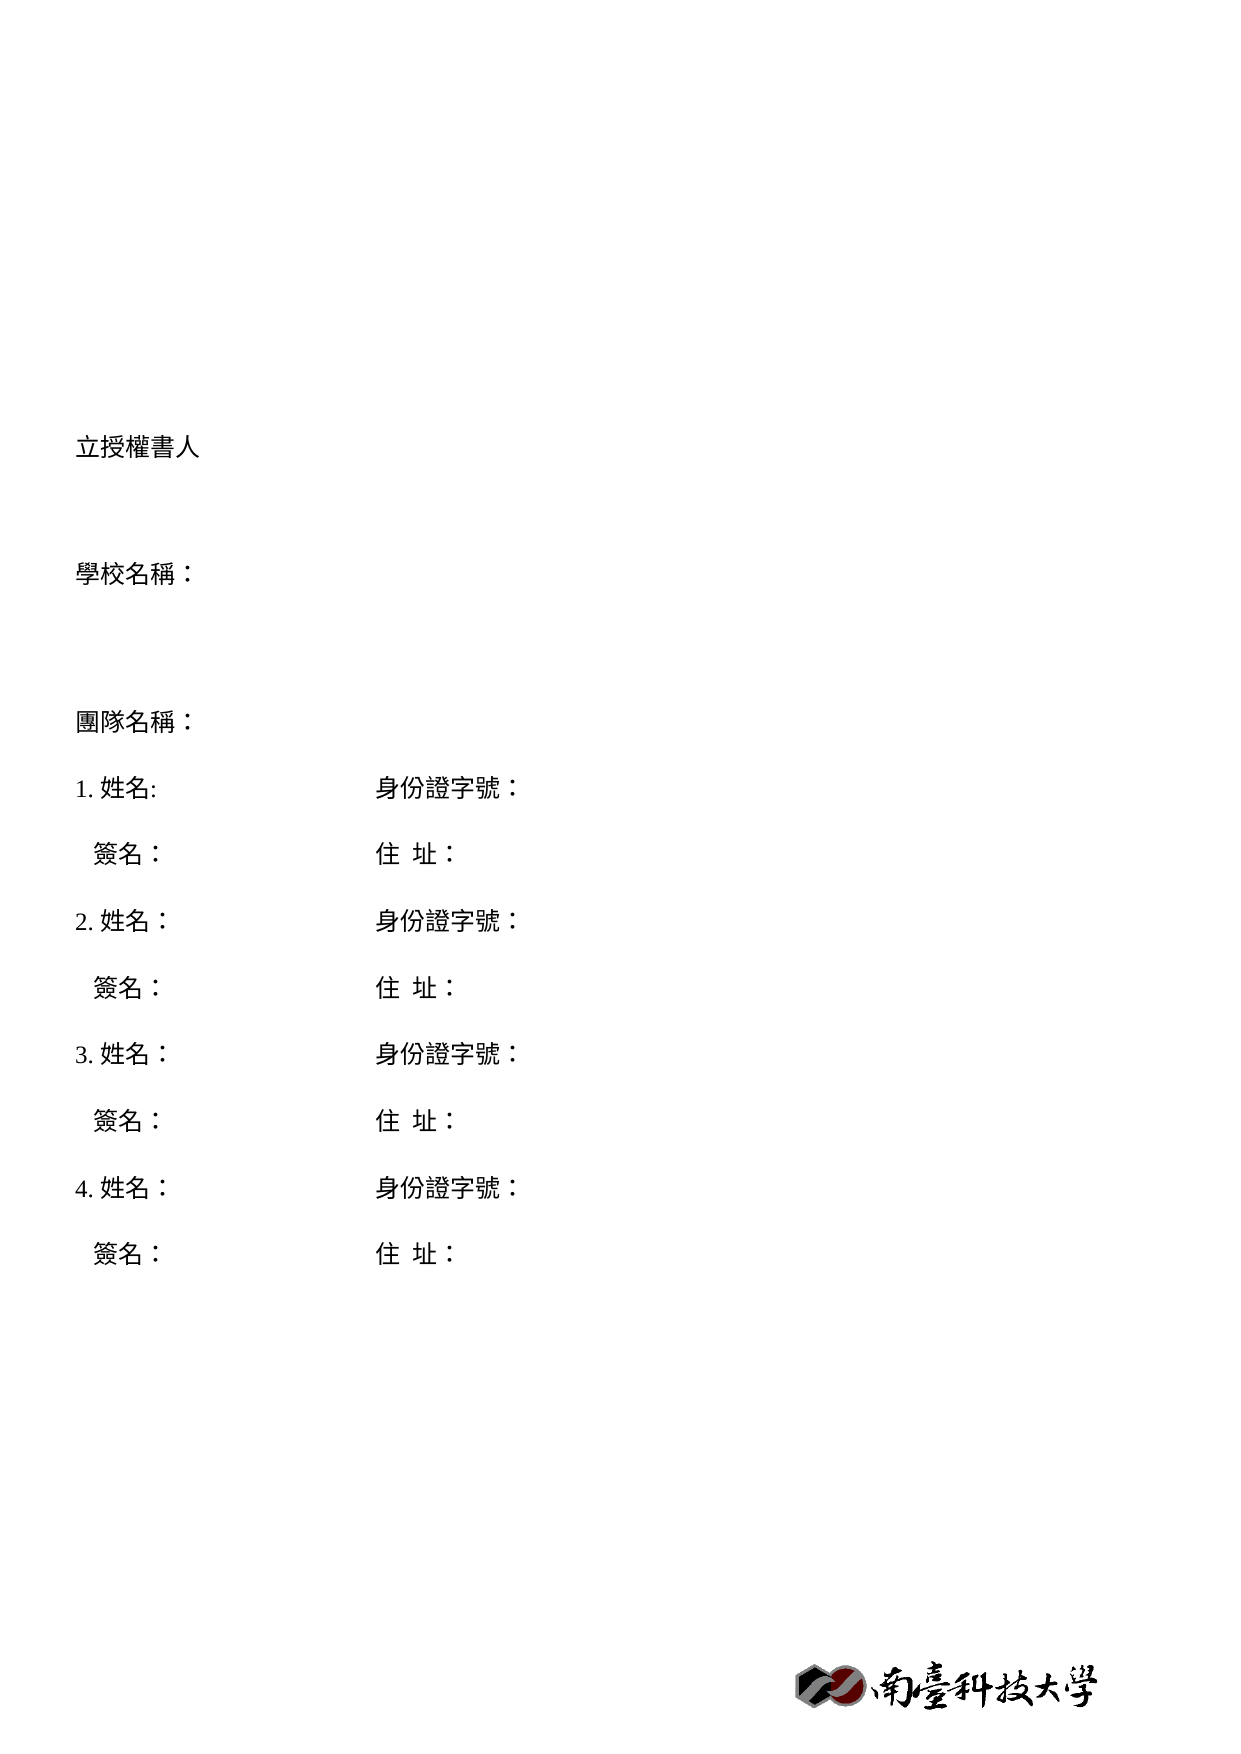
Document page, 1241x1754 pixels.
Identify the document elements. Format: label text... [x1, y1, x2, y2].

text 2. 姓名： 身份證字號： [75, 877, 1065, 944]
text 3. 姓名： 身份證字號： [75, 1010, 1065, 1077]
text 團隊名稱： [75, 681, 1065, 744]
text 1. 姓名: 身份證字號： [75, 744, 1065, 810]
text 學校名稱： [75, 554, 1065, 591]
text 立授權書人 [75, 427, 1065, 464]
text 簽名： 住 址： [75, 1077, 1065, 1144]
text 簽名： 住 址： [75, 944, 1065, 1010]
text 簽名： 住 址： [75, 1210, 1065, 1277]
text 4. 姓名： 身份證字號： [75, 1144, 1065, 1210]
text 簽名： 住 址： [75, 810, 1065, 877]
